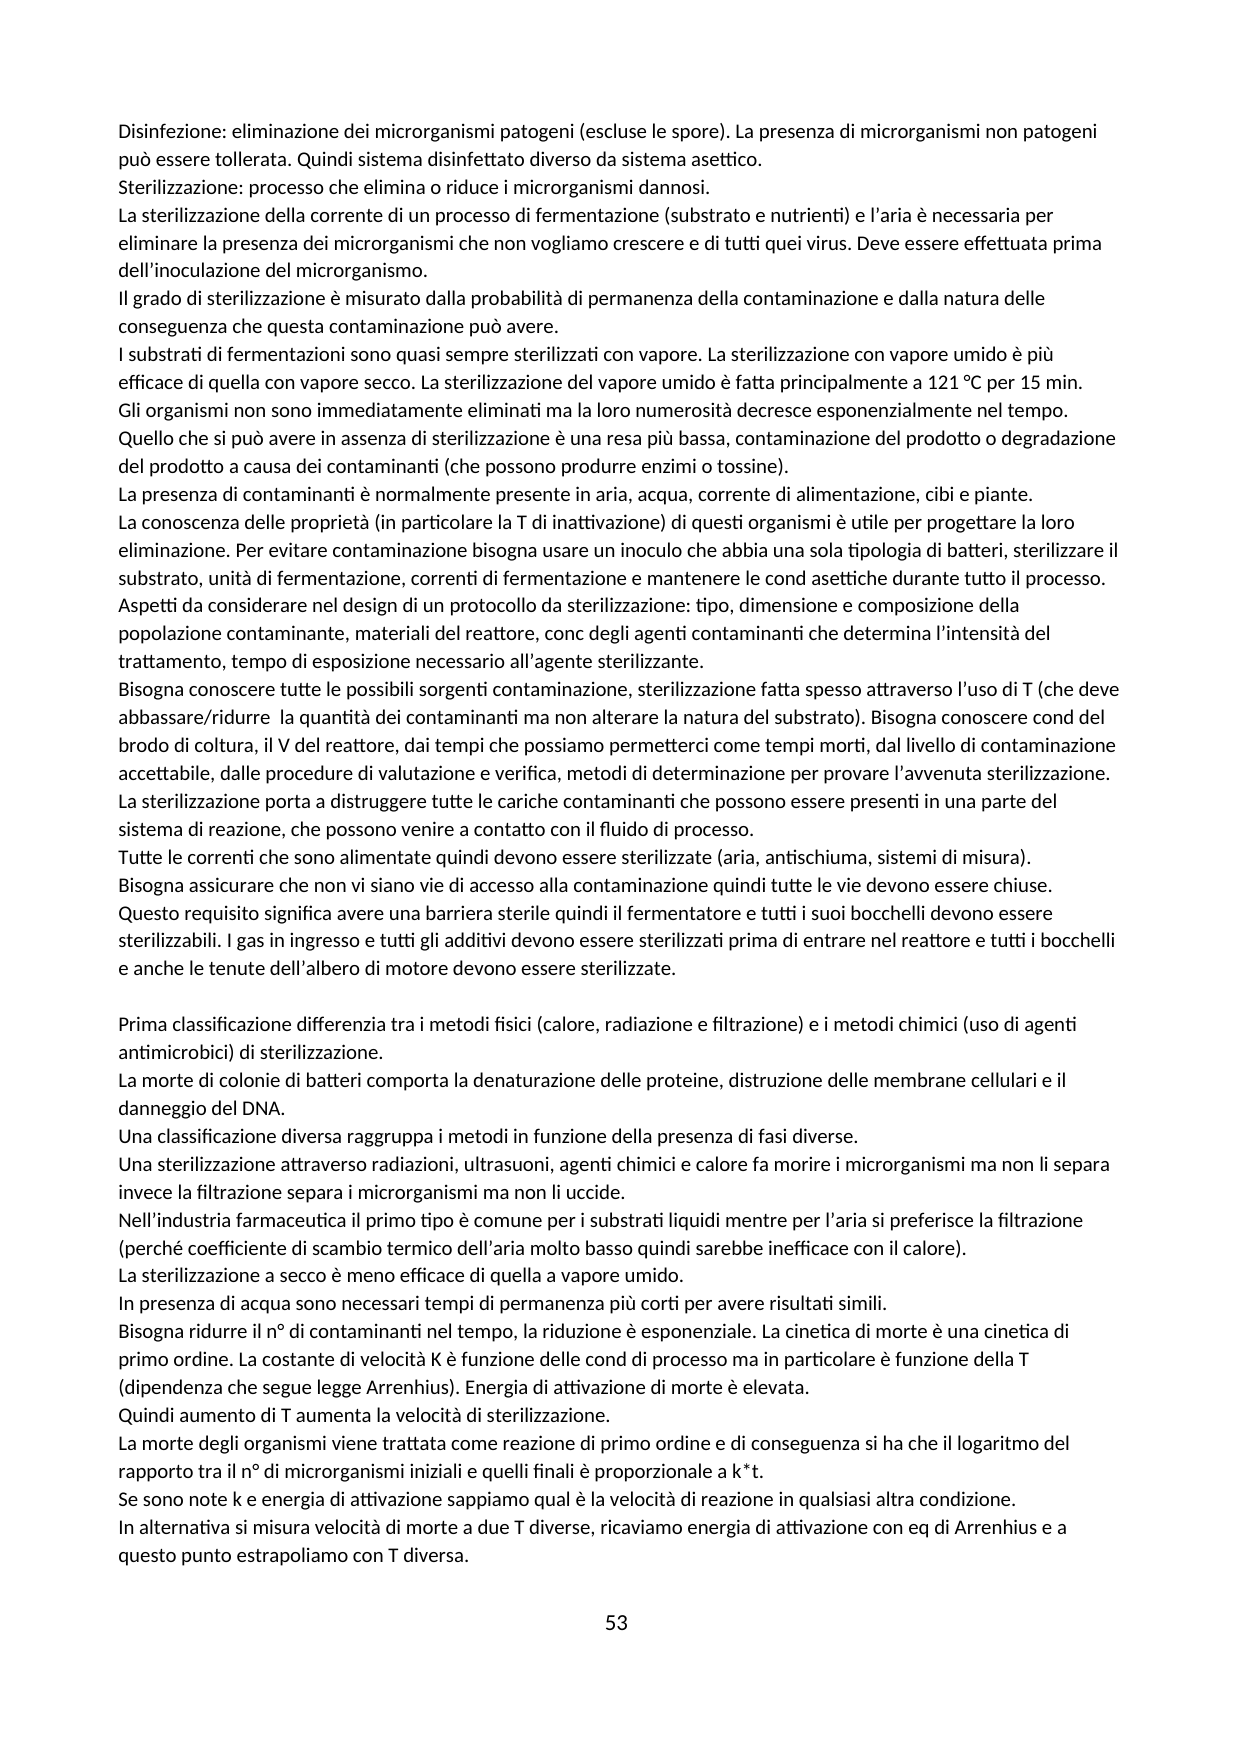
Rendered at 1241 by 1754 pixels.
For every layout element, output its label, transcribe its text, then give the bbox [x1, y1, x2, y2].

text Disinfezione: eliminazione dei microrganismi patogeni (escluse le spore). La presenza di microrganismi non patogeni può essere tollerata. Quindi sistema disinfettato diverso da sistema asettico. Sterilizzazione: processo che elimina o riduce i microrganismi dannosi. La sterilizzazione della corrente di un processo di fermentazione (substrato e nutrienti) e l’aria è necessaria per eliminare la presenza dei microrganismi che non vogliamo crescere e di tutti quei virus. Deve essere effettuata prima dell’inoculazione del microrganismo. Il grado di sterilizzazione è misurato dalla probabilità di permanenza della contaminazione e dalla natura delle conseguenza che questa contaminazione può avere. I substrati di fermentazioni sono quasi sempre sterilizzati con vapore. La sterilizzazione con vapore umido è più efficace di quella con vapore secco. La sterilizzazione del vapore umido è fatta principalmente a 121 °C per 15 min. Gli organismi non sono immediatamente eliminati ma la loro numerosità decresce esponenzialmente nel tempo. Quello che si può avere in assenza di sterilizzazione è una resa più bassa, contaminazione del prodotto o degradazione del prodotto a causa dei contaminanti (che possono produrre enzimi o tossine). La presenza di contaminanti è normalmente presente in aria, acqua, corrente di alimentazione, cibi e piante. La conoscenza delle proprietà (in particolare la T di inattivazione) di questi organismi è utile per progettare la loro eliminazione. Per evitare contaminazione bisogna usare un inoculo che abbia una sola tipologia di batteri, sterilizzare il substrato, unità di fermentazione, correnti di fermentazione e mantenere le cond asettiche durante tutto il processo. Aspetti da considerare nel design di un protocollo da sterilizzazione: tipo, dimensione e composizione della popolazione contaminante, materiali del reattore, conc degli agenti contaminanti che determina l’intensità del trattamento, tempo di esposizione necessario all’agente sterilizzante. Bisogna conoscere tutte le possibili sorgenti contaminazione, sterilizzazione fatta spesso attraverso l’uso di T (che deve abbassare/ridurre la quantità dei contaminanti ma non alterare la natura del substrato). Bisogna conoscere cond del brodo di coltura, il V del reattore, dai tempi che possiamo permetterci come tempi morti, dal livello di contaminazione accettabile, dalle procedure di valutazione e verifica, metodi di determinazione per provare l’avvenuta sterilizzazione. La sterilizzazione porta a distruggere tutte le cariche contaminanti che possono essere presenti in una parte del sistema di reazione, che possono venire a contatto con il fluido di processo. Tutte le correnti che sono alimentate quindi devono essere sterilizzate (aria, antischiuma, sistemi di misura). Bisogna assicurare che non vi siano vie di accesso alla contaminazione quindi tutte le vie devono essere chiuse. Questo requisito significa avere una barriera sterile quindi il fermentatore e tutti i suoi bocchelli devono essere sterilizzabili. I gas in ingresso e tutti gli additivi devono essere sterilizzati prima di entrare nel reattore e tutti i bocchelli e anche le tenute dell’albero di motore devono essere sterilizzate. Prima classificazione differenzia tra i metodi fisici (calore, radiazione e filtrazione) e i metodi chimici (uso di agenti antimicrobici) di sterilizzazione. La morte di colonie di batteri comporta la denaturazione delle proteine, distruzione delle membrane cellulari e il danneggio del DNA. Una classificazione diversa raggruppa i metodi in funzione della presenza di fasi diverse. Una sterilizzazione attraverso radiazioni, ultrasuoni, agenti chimici e calore fa morire i microrganismi ma non li separa invece la filtrazione separa i microrganismi ma non li uccide. Nell’industria farmaceutica il primo tipo è comune per i substrati liquidi mentre per l’aria si preferisce la filtrazione (perché coefficiente di scambio termico dell’aria molto basso quindi sarebbe inefficace con il calore). La sterilizzazione a secco è meno efficace di quella a vapore umido. In presenza di acqua sono necessari tempi di permanenza più corti per avere risultati simili. Bisogna ridurre il n° di contaminanti nel tempo, la riduzione è esponenziale. La cinetica di morte è una cinetica di primo ordine. La costante di velocità K è funzione delle cond di processo ma in particolare è funzione della T (dipendenza che segue legge Arrenhius). Energia di attivazione di morte è elevata. Quindi aumento di T aumenta la velocità di sterilizzazione. La morte degli organismi viene trattata come reazione di primo ordine e di conseguenza si ha che il logaritmo del rapporto tra il n° di microrganismi iniziali e quelli finali è proporzionale a k*t. Se sono note k e energia di attivazione sappiamo qual è la velocità di reazione in qualsiasi altra condizione. In alternativa si misura velocità di morte a due T diverse, ricaviamo energia di attivazione con eq di Arrenhius e a questo punto estrapoliamo con T diversa. [118, 118, 1124, 1567]
